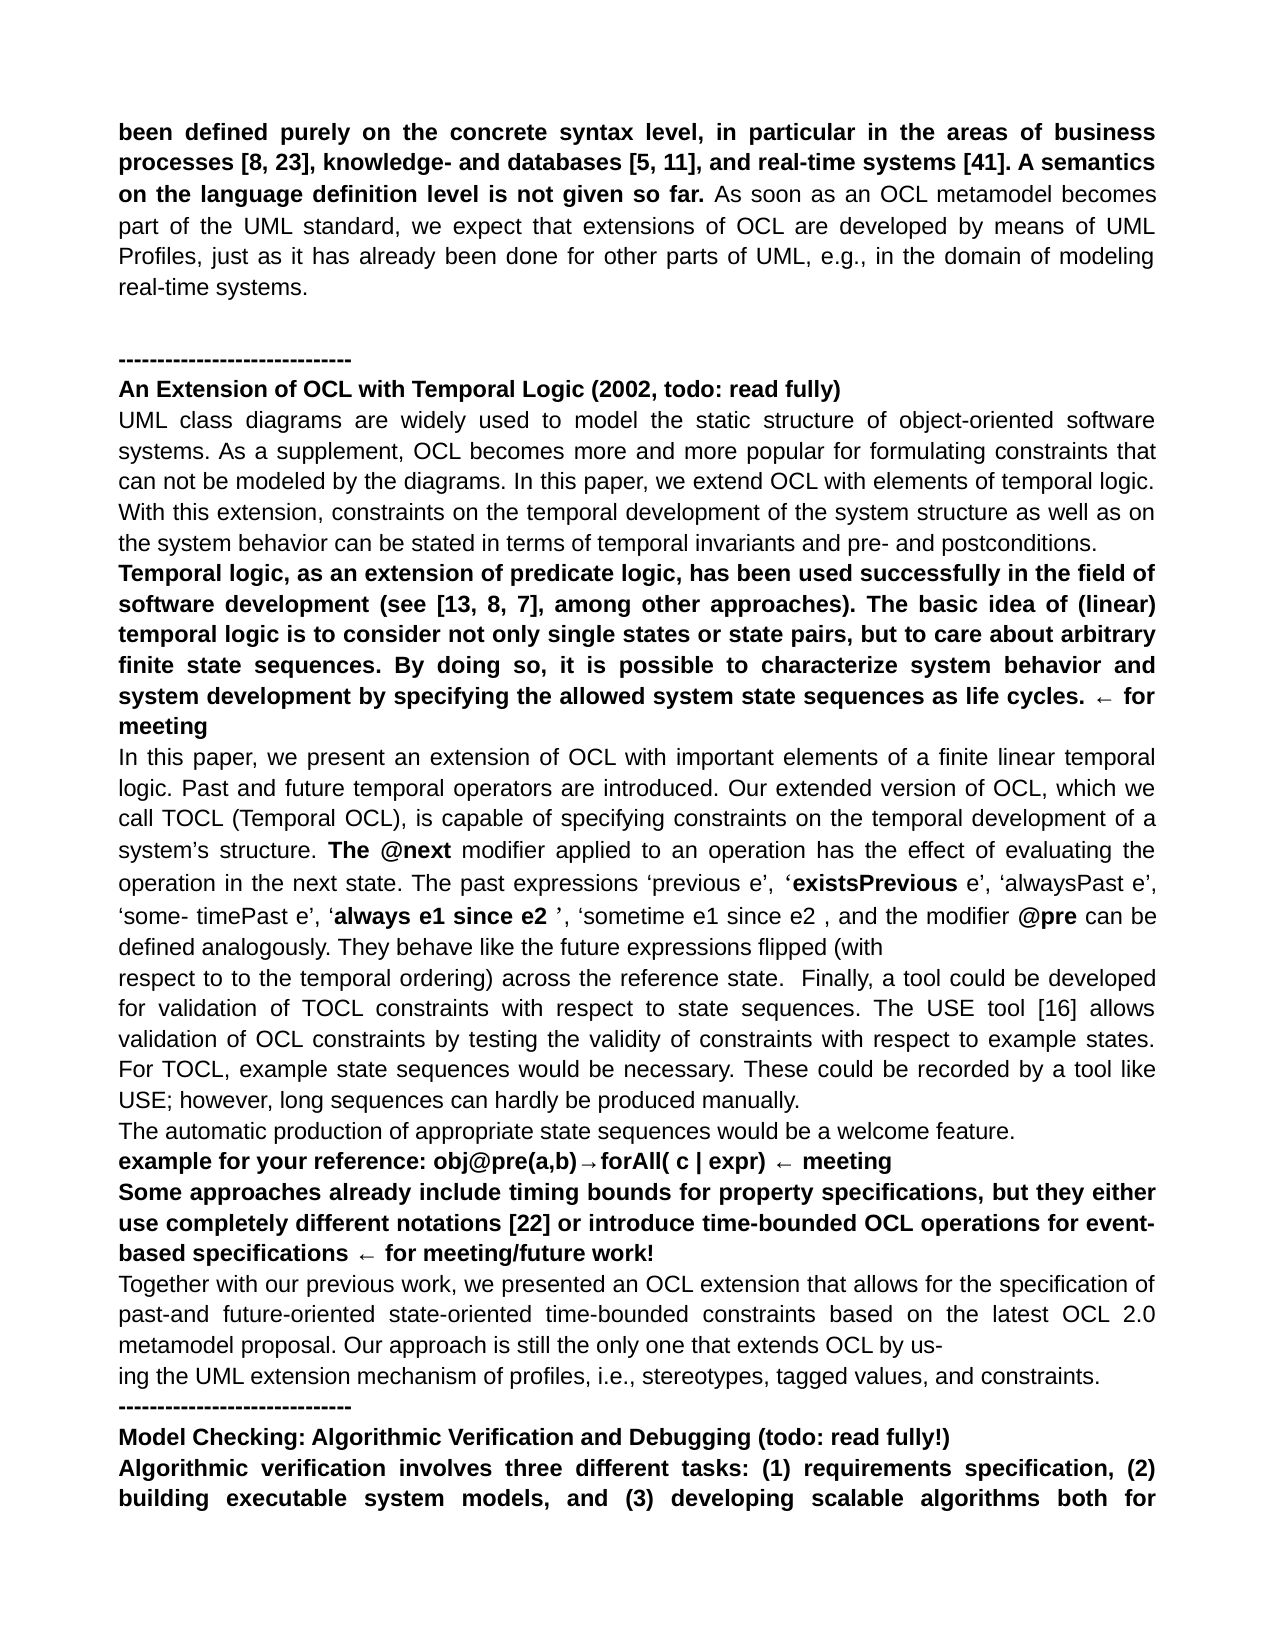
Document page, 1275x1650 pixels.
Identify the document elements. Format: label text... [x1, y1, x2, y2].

text UML class diagrams are widely used to model the static structure of object-oriented software systems. As a supplement, OCL becomes more and more popular for formulating constraints that can not be modeled by the diagrams. In this paper, we extend OCL with elements of temporal logic. With this extension, constraints on the temporal development of the system structure as well as on the system behavior can be stated in terms of temporal invariants and pre- and postconditions. [118, 406, 1157, 556]
text Some approaches already include timing bounds for property specifications, but they either use completely different notations [22] or introduce time-bounded OCL operations for event-based specifications ← for meeting/future work! [118, 1178, 1157, 1266]
text ------------------------------ [118, 345, 1157, 372]
text In this paper, we present an extension of OCL with important elements of a finite linear temporal logic. Past and future temporal operators are introduced. Our extended version of OCL, which we call TOCL (Temporal OCL), is capable of specifying constraints on the temporal development of a system’s structure. The @next modifier applied to an operation has the effect of evaluating the operation in the next state. The past expressions ‘previous e’, ‘existsPrevious e’, ‘alwaysPast e’, ‘some- timePast e’, ‘always e1 since e2 ’, ‘sometime e1 since e2 , and the modifier @pre can be defined analogously. They behave like the future expressions flipped (with [118, 743, 1157, 960]
text example for your reference: obj@pre(a,b)→forAll( c | expr) ← meeting [118, 1148, 1157, 1174]
text Algorithmic verification involves three different tasks: (1) requirements specification, (2) building executable system models, and (3) developing scalable algorithms both for [118, 1454, 1157, 1511]
text ing the UML extension mechanism of profiles, i.e., stereotypes, tagged values, and constraints. [118, 1362, 1157, 1389]
text An Extension of OCL with Temporal Logic (2002, todo: read fully) [118, 376, 1157, 403]
text respect to to the temporal ordering) across the reference state. Finally, a tool could be developed for validation of TOCL constraints with respect to state sequences. The USE tool [16] allows validation of OCL constraints by testing the validity of constraints with respect to example states. For TOCL, example state sequences would be necessary. These could be recorded by a tool like USE; however, long sequences can hardly be produced manually. [118, 964, 1157, 1113]
text Model Checking: Algorithmic Verification and Debugging (todo: read fully!) [118, 1423, 1157, 1450]
text The automatic production of appropriate state sequences would be a welcome feature. [118, 1117, 1157, 1144]
text Temporal logic, as an extension of predicate logic, has been used successfully in the field of software development (see [13, 8, 7], among other approaches). The basic idea of (linear) temporal logic is to consider not only single states or state pairs, but to care about arbitrary finite state sequences. By doing so, it is possible to characterize system behavior and system development by specifying the allowed system state sequences as life cycles. ← for meeting [118, 559, 1157, 739]
text been defined purely on the concrete syntax level, in particular in the areas of business processes [8, 23], knowledge- and databases [5, 11], and real-time systems [41]. A semantics on the language definition level is not given so far. As soon as an OCL metamodel becomes part of the UML standard, we expect that extensions of OCL are developed by means of UML Profiles, just as it has already been done for other parts of UML, e.g., in the domain of modeling real-time systems. [118, 118, 1157, 300]
text Together with our previous work, we presented an OCL extension that allows for the specification of past-and future-oriented state-oriented time-bounded constraints based on the latest OCL 2.0 metamodel proposal. Our approach is still the only one that extends OCL by us- [118, 1270, 1157, 1358]
text ------------------------------ [118, 1393, 1157, 1419]
